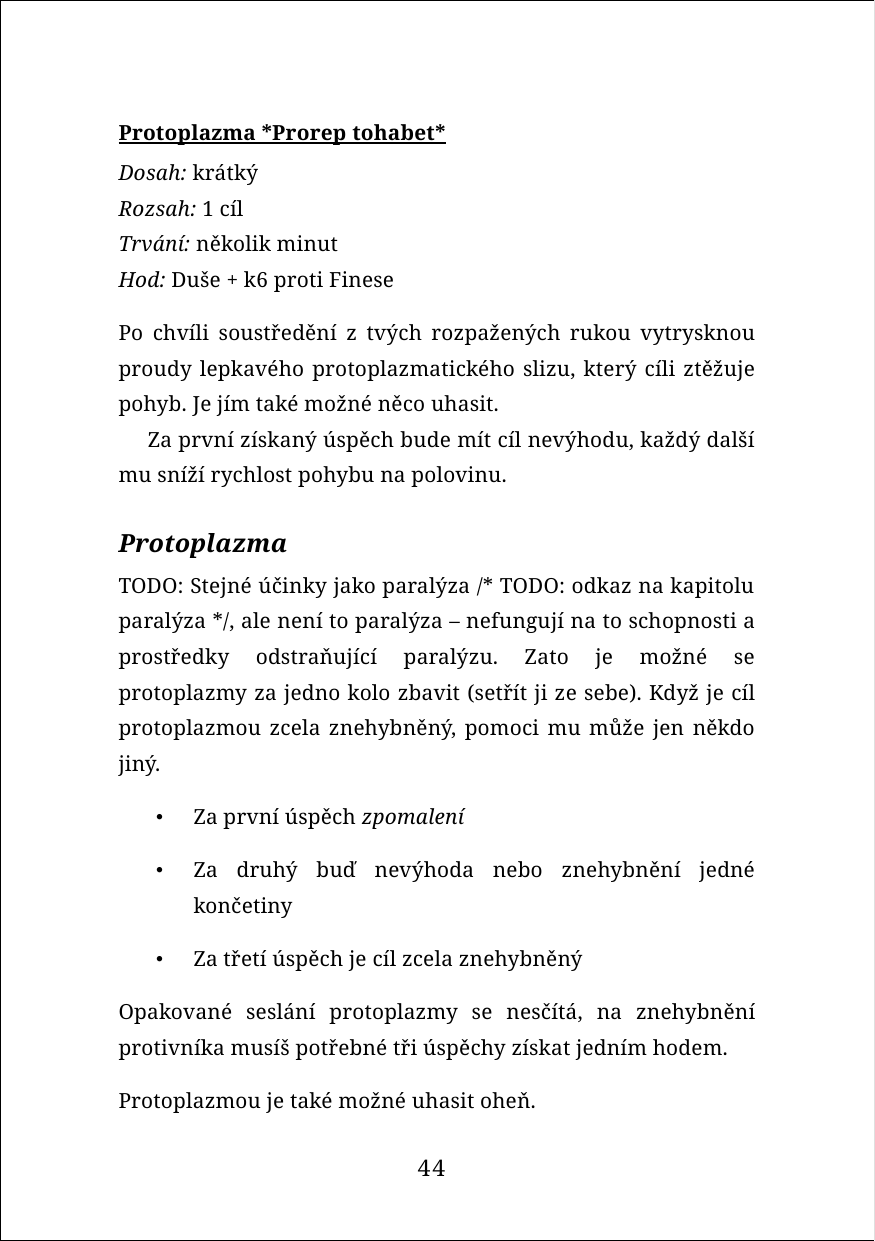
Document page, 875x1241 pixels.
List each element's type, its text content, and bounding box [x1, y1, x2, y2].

subtitle Protoplazma *Prorep tohabet* [118, 118, 756, 147]
text Opakované seslání protoplazmy se nesčítá, na znehybnění protivníka musíš potřebné tři úspěchy získat jedním hodem. [118, 997, 756, 1061]
list Za třetí úspěch je cíl zcela znehybněný [156, 944, 756, 972]
text Protoplazmou je také možné uhasit oheň. [118, 1086, 756, 1114]
text Po chvíli soustředění z tvých rozpažených rukou vytrysknou proudy lepkavého protoplazmatického slizu, který cíli ztěžuje pohyb. Je jím také možné něco uhasit. Za první získaný úspěch bude mít cíl nevýhodu, každý další mu sníží rychlost pohybu na polovinu. [118, 318, 756, 489]
subtitle Protoplazma [118, 525, 756, 559]
text TODO: Stejné účinky jako paralýza /* TODO: odkaz na kapitolu paralýza */, ale není to paralýza – nefungují na to schopnosti a prostředky odstraňující paralýzu. Zato je možné se protoplazmy za jedno kolo zbavit (setřít ji ze sebe). Když je cíl protoplazmou zcela znehybněný, pomoci mu může jen někdo jiný. [118, 571, 756, 777]
list Za druhý buď nevýhoda nebo znehybnění jedné končetiny [156, 855, 756, 919]
list Za první úspěch zpomalení [156, 802, 756, 830]
text Dosah: krátký Rozsah: 1 cíl Trvání: několik minut Hod: Duše + k6 proti Finese [118, 158, 756, 293]
